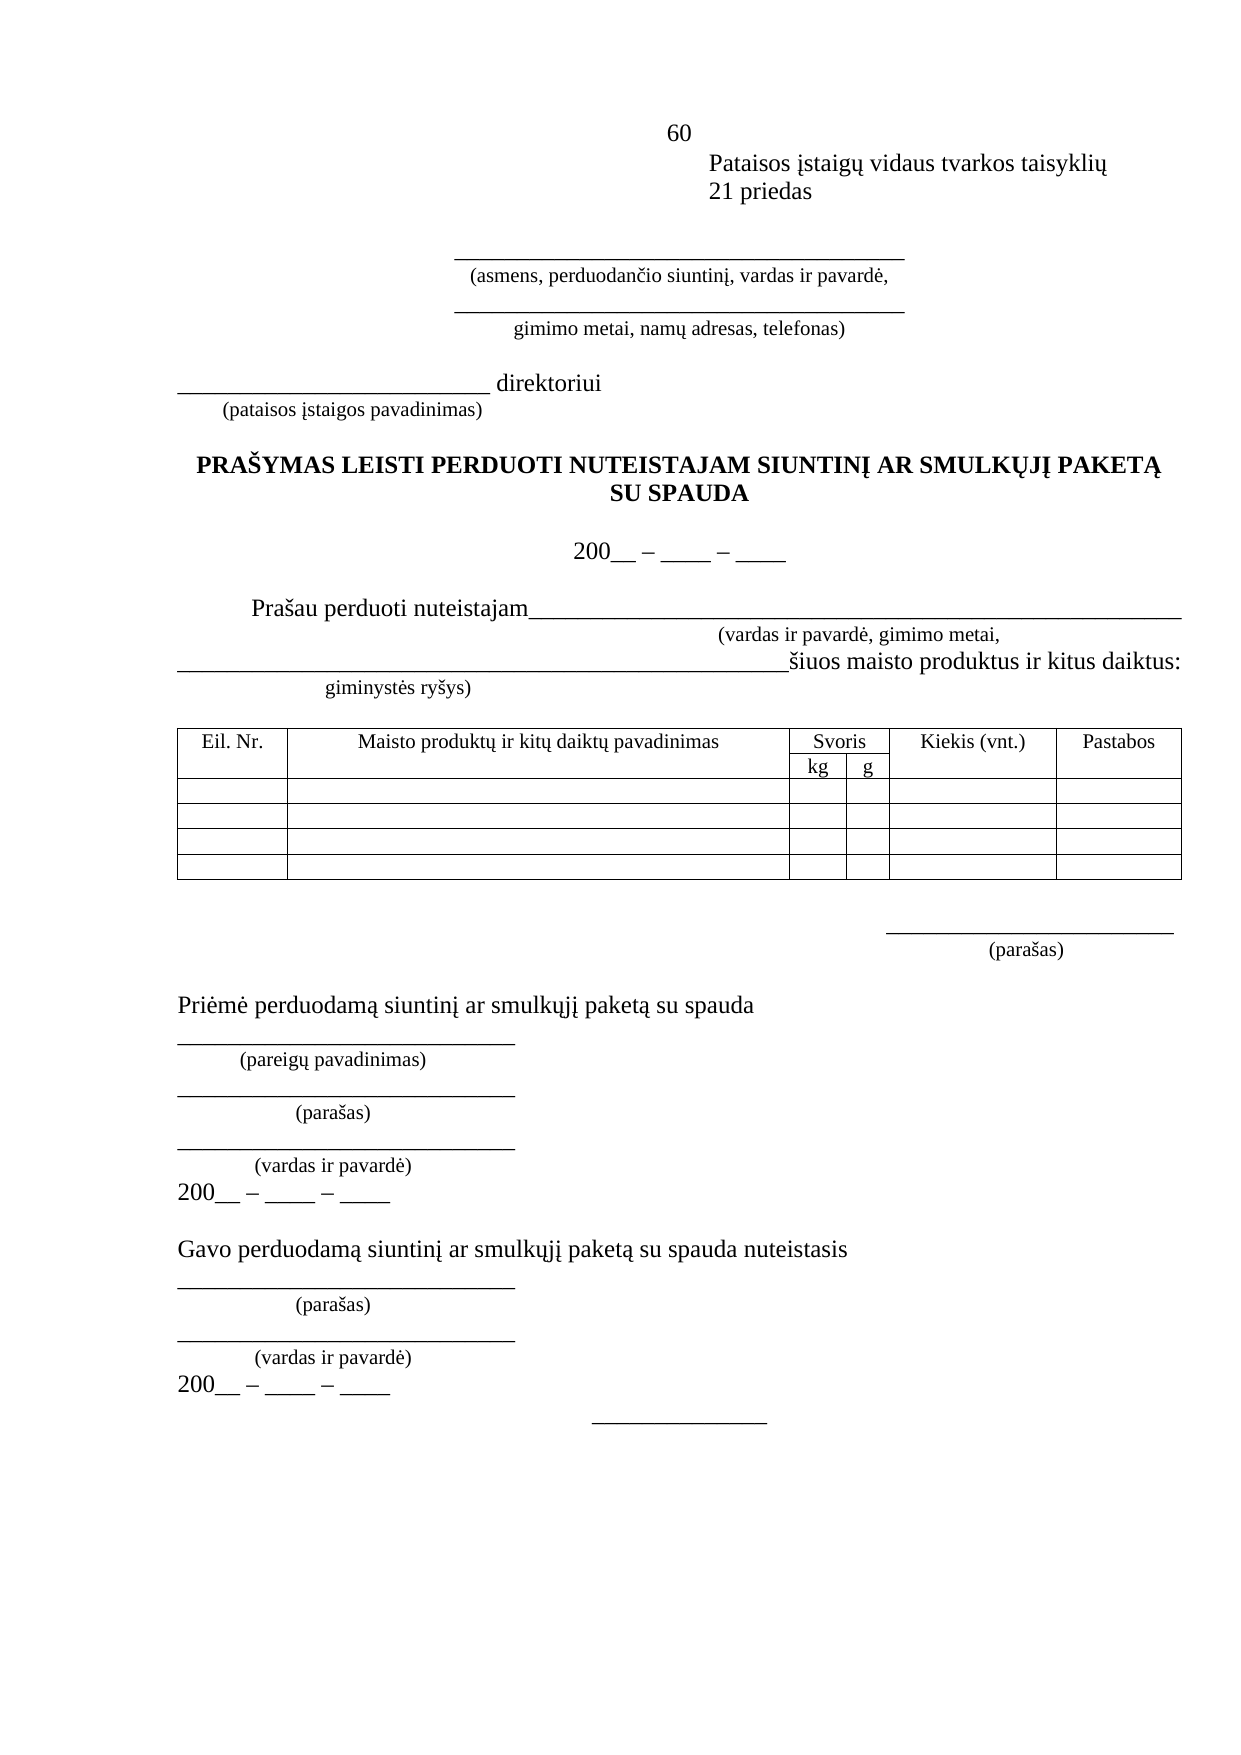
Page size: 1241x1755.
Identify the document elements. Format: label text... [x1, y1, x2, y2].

table_cell [1057, 855, 1181, 878]
text 200__ – ____ – ____ [177, 1177, 1181, 1206]
text Gavo perduodamą siuntinį ar smulkųjį paketą su spauda nuteistasis [177, 1234, 1181, 1263]
text 21 priedas [177, 176, 1181, 205]
table_header Svoris [790, 729, 889, 753]
table_cell kg [790, 754, 846, 778]
text 200__ – ____ – ____ [177, 1369, 1181, 1398]
text _________________________ direktoriui [177, 368, 1181, 397]
text ___________________________ [177, 1124, 1181, 1153]
text ____________________________________ [177, 234, 1181, 263]
text (pataisos įstaigos pavadinimas) [177, 397, 1181, 421]
table_cell [890, 855, 1056, 878]
text ____________________________________ [177, 287, 1181, 315]
table_cell [178, 855, 287, 878]
table_cell g [847, 754, 889, 778]
text (parašas) [177, 1100, 1181, 1124]
text ___________________________ [177, 1071, 1181, 1100]
text giminystės ryšys) [177, 675, 1181, 699]
table_cell [847, 855, 889, 878]
table_cell [288, 804, 789, 828]
text _______________________ [177, 908, 1181, 937]
table_cell [847, 779, 889, 803]
table_cell [790, 829, 846, 853]
table_cell [790, 804, 846, 828]
text ___________________________ [177, 1263, 1181, 1292]
text (vardas ir pavardė) [177, 1345, 1181, 1369]
text PRAŠYMAS LEISTI PERDUOTI NUTEISTAJAM SIUNTINĮ AR SMULKŲJĮ PAKETĄ SU SPAUDA [177, 450, 1181, 507]
text (vardas ir pavardė) [177, 1153, 1181, 1177]
table_cell [178, 804, 287, 828]
text šiuos maisto produktus ir kitus daiktus: [177, 646, 1181, 675]
text gimimo metai, namų adresas, telefonas) [177, 315, 1181, 339]
table_cell [288, 779, 789, 803]
table_cell [890, 804, 1056, 828]
table_cell [1057, 829, 1181, 853]
text (pareigų pavadinimas) [177, 1047, 1181, 1071]
text (asmens, perduodančio siuntinį, vardas ir pavardė, [177, 263, 1181, 287]
table_cell [1057, 779, 1181, 803]
table_cell [847, 829, 889, 853]
text (parašas) [177, 937, 1181, 961]
table_cell [790, 779, 846, 803]
table_cell [288, 855, 789, 878]
text Prašau perduoti nuteistajam [177, 593, 1181, 622]
table_cell [178, 829, 287, 853]
table_cell [1057, 804, 1181, 828]
text ___________________________ [177, 1316, 1181, 1345]
table_cell [890, 829, 1056, 853]
table_cell [288, 829, 789, 853]
table_cell [847, 804, 889, 828]
text Pataisos įstaigų vidaus tvarkos taisyklių [709, 148, 1181, 176]
table_cell [890, 779, 1056, 803]
table_header Kiekis (vnt.) [890, 729, 1056, 778]
table_cell [178, 779, 287, 803]
text (parašas) [177, 1292, 1181, 1316]
table_header Eil. Nr. [178, 729, 287, 778]
table_header Pastabos [1057, 729, 1181, 778]
table_cell [790, 855, 846, 878]
table_header Maisto produktų ir kitų daiktų pavadinimas [288, 729, 789, 778]
text 200__ – ____ – ____ [177, 536, 1181, 565]
text Priėmė perduodamą siuntinį ar smulkųjį paketą su spauda [177, 990, 1181, 1019]
text ___________________________ [177, 1019, 1181, 1047]
text ______________ [177, 1398, 1181, 1426]
text (vardas ir pavardė, gimimo metai, [177, 622, 1181, 646]
